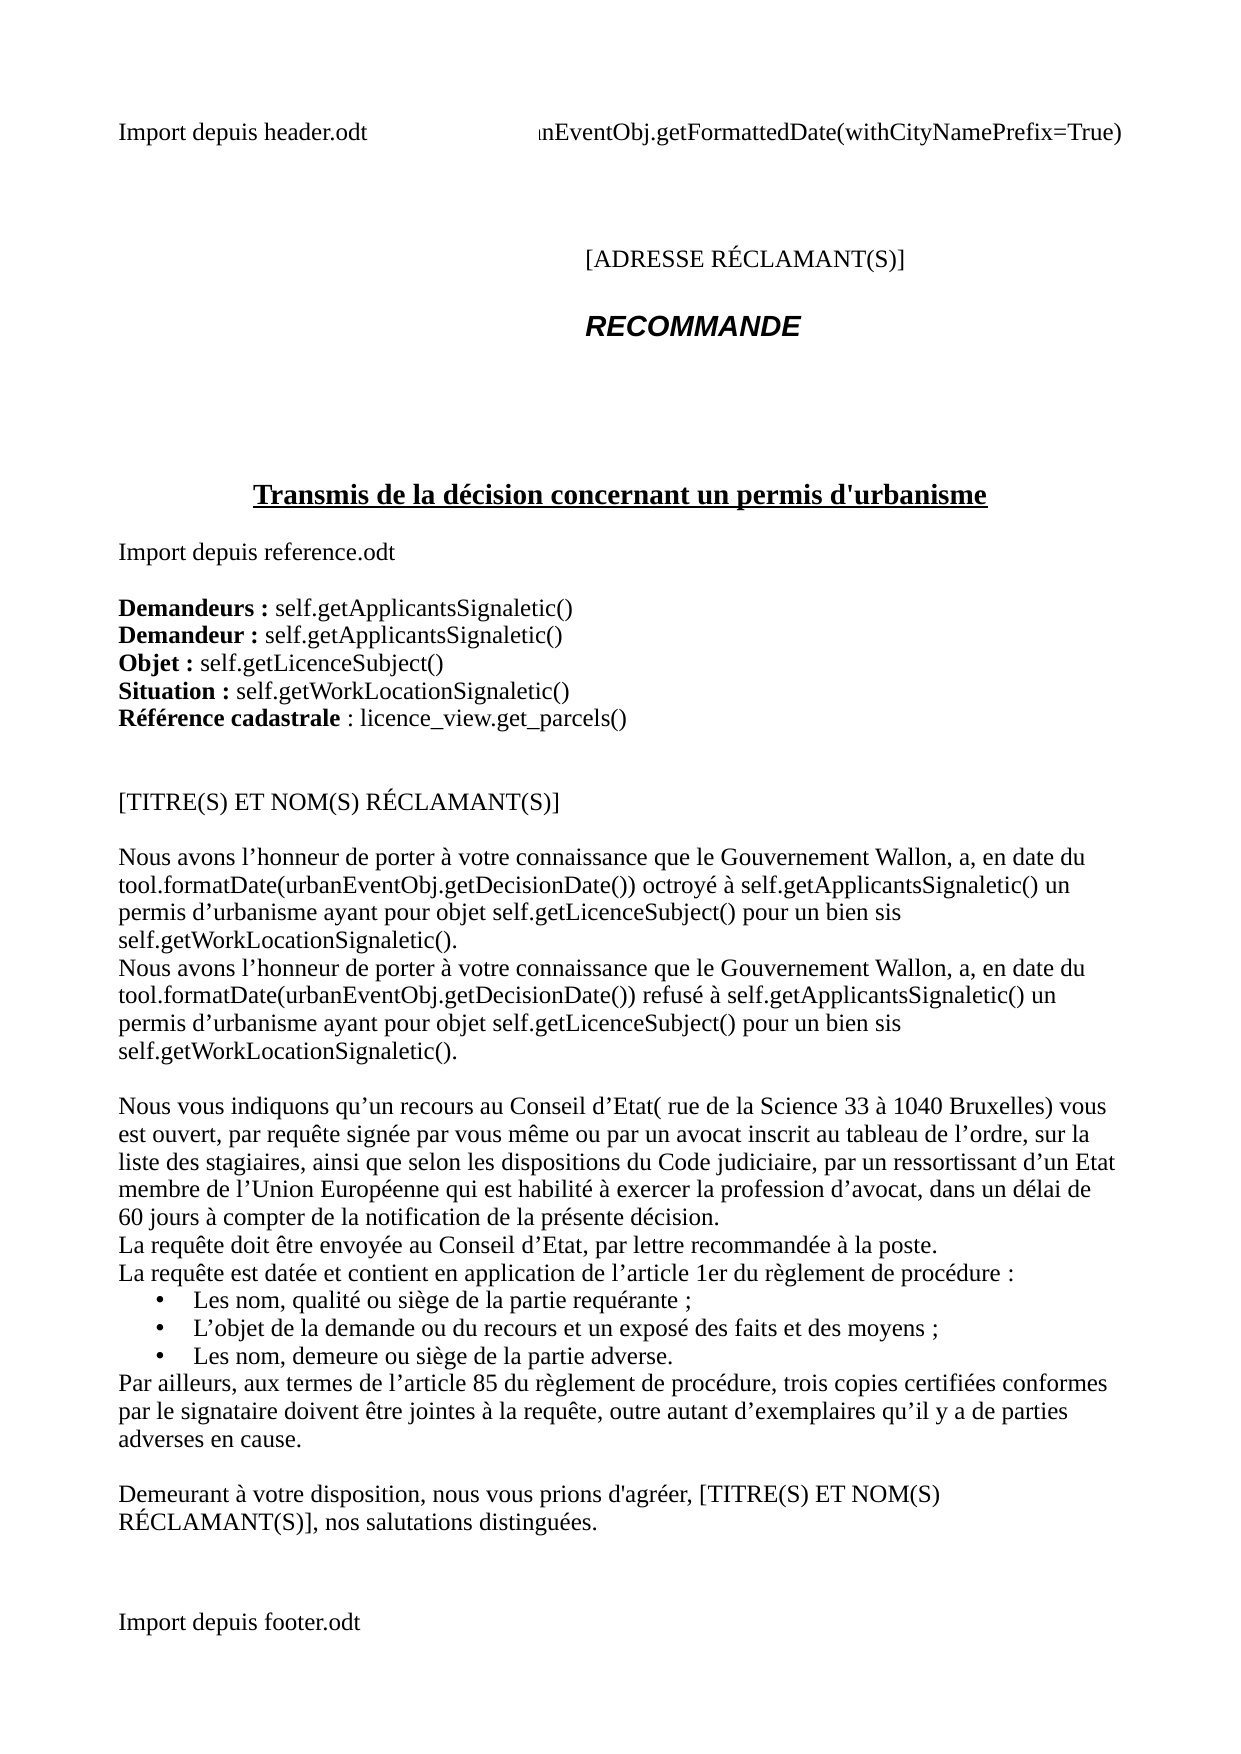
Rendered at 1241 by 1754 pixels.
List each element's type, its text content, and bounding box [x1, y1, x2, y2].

list Les nom, demeure ou siège de la partie adverse. [156, 1342, 1122, 1369]
text [TITRE(S) ET NOM(S) RÉCLAMANT(S)] [118, 788, 1122, 815]
text Objet : self.getLicenceSubject() [118, 649, 1122, 677]
text Import depuis reference.odt [118, 538, 1122, 566]
title Transmis de la décision concernant un permis d'urbanisme [118, 478, 1122, 511]
text Nous avons l’honneur de porter à votre connaissance que le Gouvernement Wallon, a, en date du tool.formatDate(urbanEventObj.getDecisionDate()) octroyé à self.getApplicantsSignaletic() un permis d’urbanisme ayant pour objet self.getLicenceSubject() pour un bien sis self.getWorkLocationSignaletic(). [118, 843, 1122, 954]
text La requête doit être envoyée au Conseil d’Etat, par lettre recommandée à la poste. [118, 1231, 1122, 1259]
subtitle RECOMMANDE [585, 310, 1108, 343]
text Référence cadastrale : licence_view.get_parcels() [118, 704, 1122, 732]
text Demandeurs : self.getApplicantsSignaletic() [118, 594, 1122, 621]
list L’objet de la demande ou du recours et un exposé des faits et des moyens ; [156, 1314, 1122, 1342]
text Nous avons l’honneur de porter à votre connaissance que le Gouvernement Wallon, a, en date du tool.formatDate(urbanEventObj.getDecisionDate()) refusé à self.getApplicantsSignaletic() un permis d’urbanisme ayant pour objet self.getLicenceSubject() pour un bien sis self.getWorkLocationSignaletic(). [118, 954, 1122, 1065]
text Demandeur : self.getApplicantsSignaletic() [118, 621, 1122, 649]
list Les nom, qualité ou siège de la partie requérante ; [156, 1286, 1122, 1314]
text La requête est datée et contient en application de l’article 1er du règlement de procédure : [118, 1259, 1122, 1286]
text Situation : self.getWorkLocationSignaletic() [118, 677, 1122, 704]
text Demeurant à votre disposition, nous vous prions d'agréer, [TITRE(S) ET NOM(S) RÉCLAMANT(S)], nos salutations distinguées. [118, 1480, 1122, 1536]
text Import depuis header.odt [118, 118, 539, 146]
text [ADRESSE RÉCLAMANT(S)] [585, 245, 1108, 273]
text Par ailleurs, aux termes de l’article 85 du règlement de procédure, trois copies certifiées conformes par le signataire doivent être jointes à la requête, outre autant d’exemplaires qu’il y a de parties adverses en cause. [118, 1369, 1122, 1453]
text Nous vous indiquons qu’un recours au Conseil d’Etat( rue de la Science 33 à 1040 Bruxelles) vous est ouvert, par requête signée par vous même ou par un avocat inscrit au tableau de l’ordre, sur la liste des stagiaires, ainsi que selon les dispositions du Code judiciaire, par un ressortissant d’un Etat membre de l’Union Européenne qui est habilité à exercer la profession d’avocat, dans un délai de 60 jours à compter de la notification de la présente décision. [118, 1092, 1122, 1231]
text urbanEventObj.getFormattedDate(withCityNamePrefix=True) [118, 118, 1122, 427]
